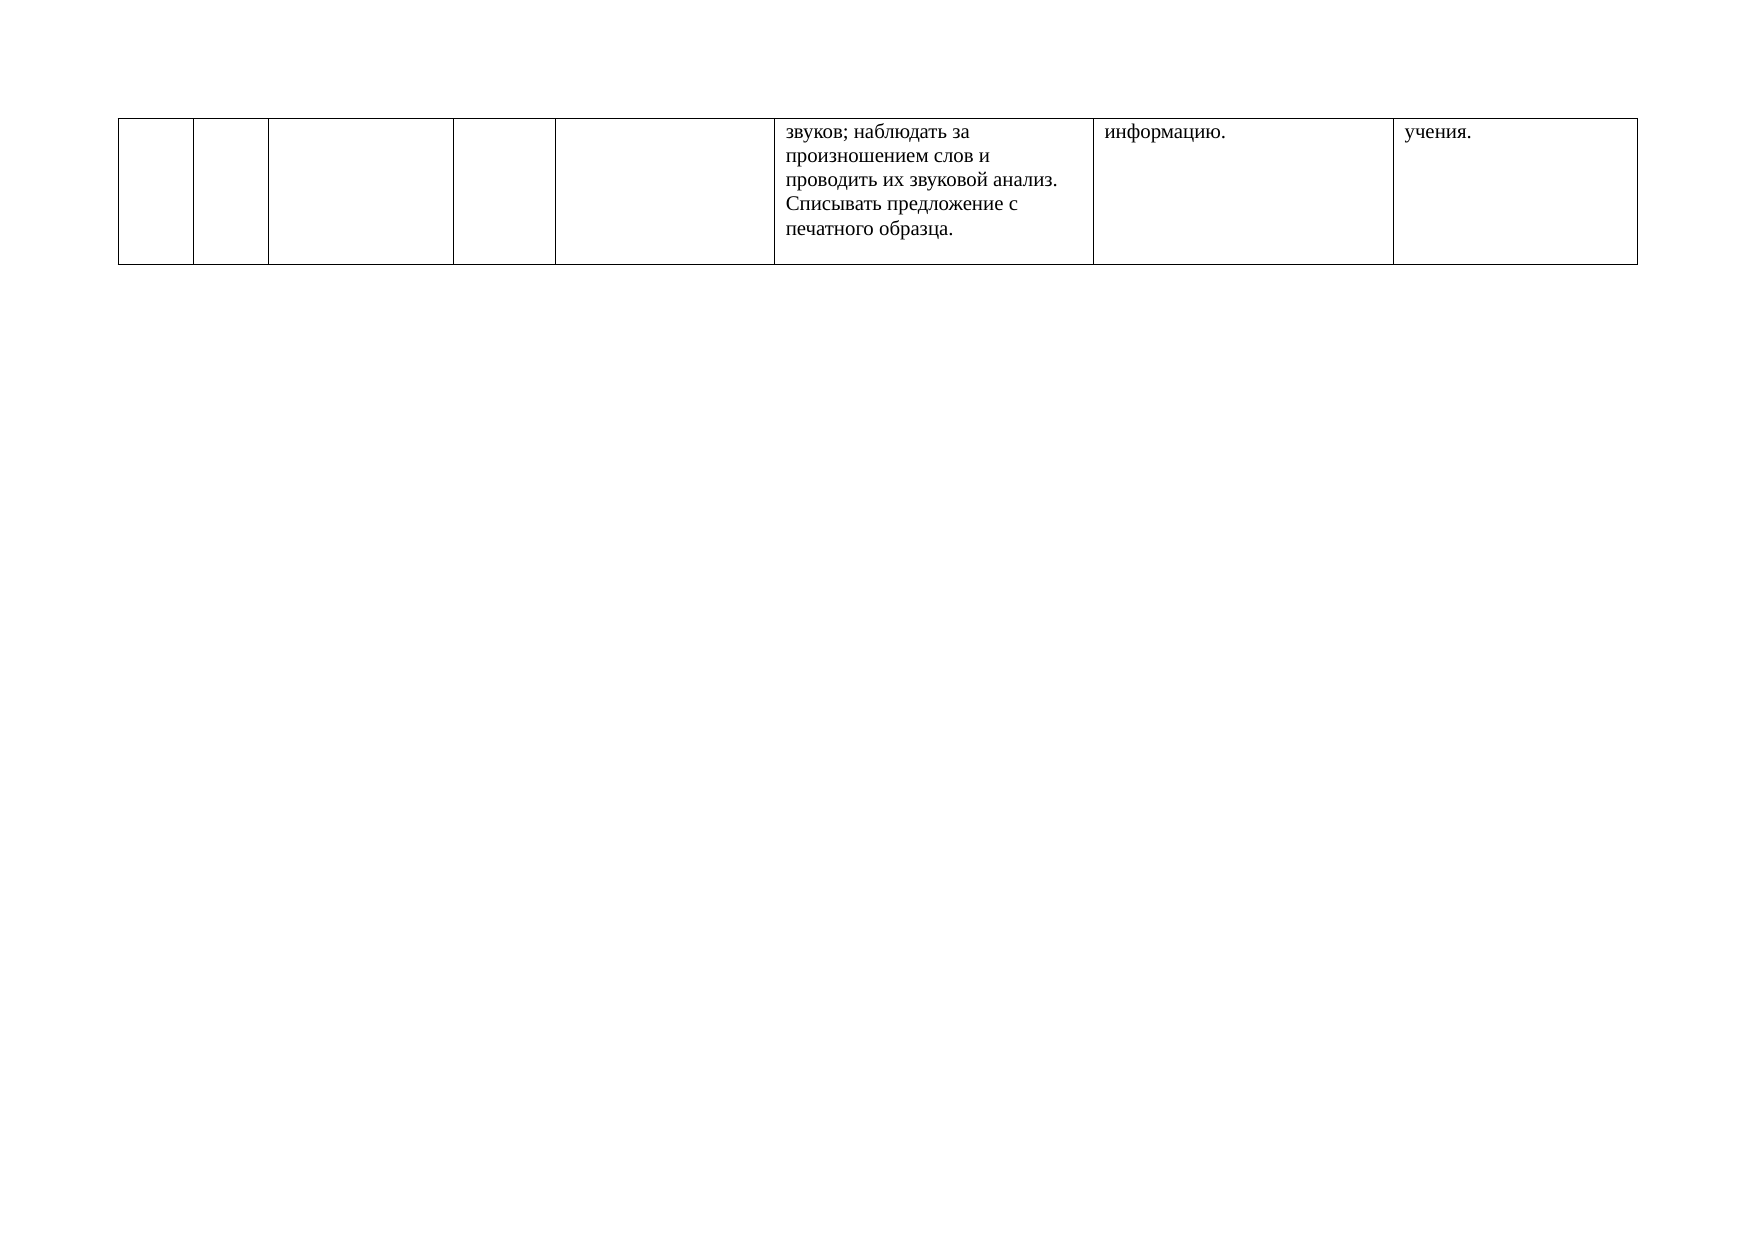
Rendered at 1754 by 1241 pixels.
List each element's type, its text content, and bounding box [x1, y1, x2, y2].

table_cell информацию. [1094, 119, 1393, 263]
table_cell [119, 119, 193, 263]
table_cell учения. [1394, 119, 1637, 263]
table_cell [556, 119, 774, 263]
table_cell [269, 119, 453, 263]
table_cell [454, 119, 555, 263]
table_cell [194, 119, 268, 263]
table_cell звуков; наблюдать за произношением слов и проводить их звуковой анализ. Списывать предложение с печатного образца. [775, 119, 1093, 263]
